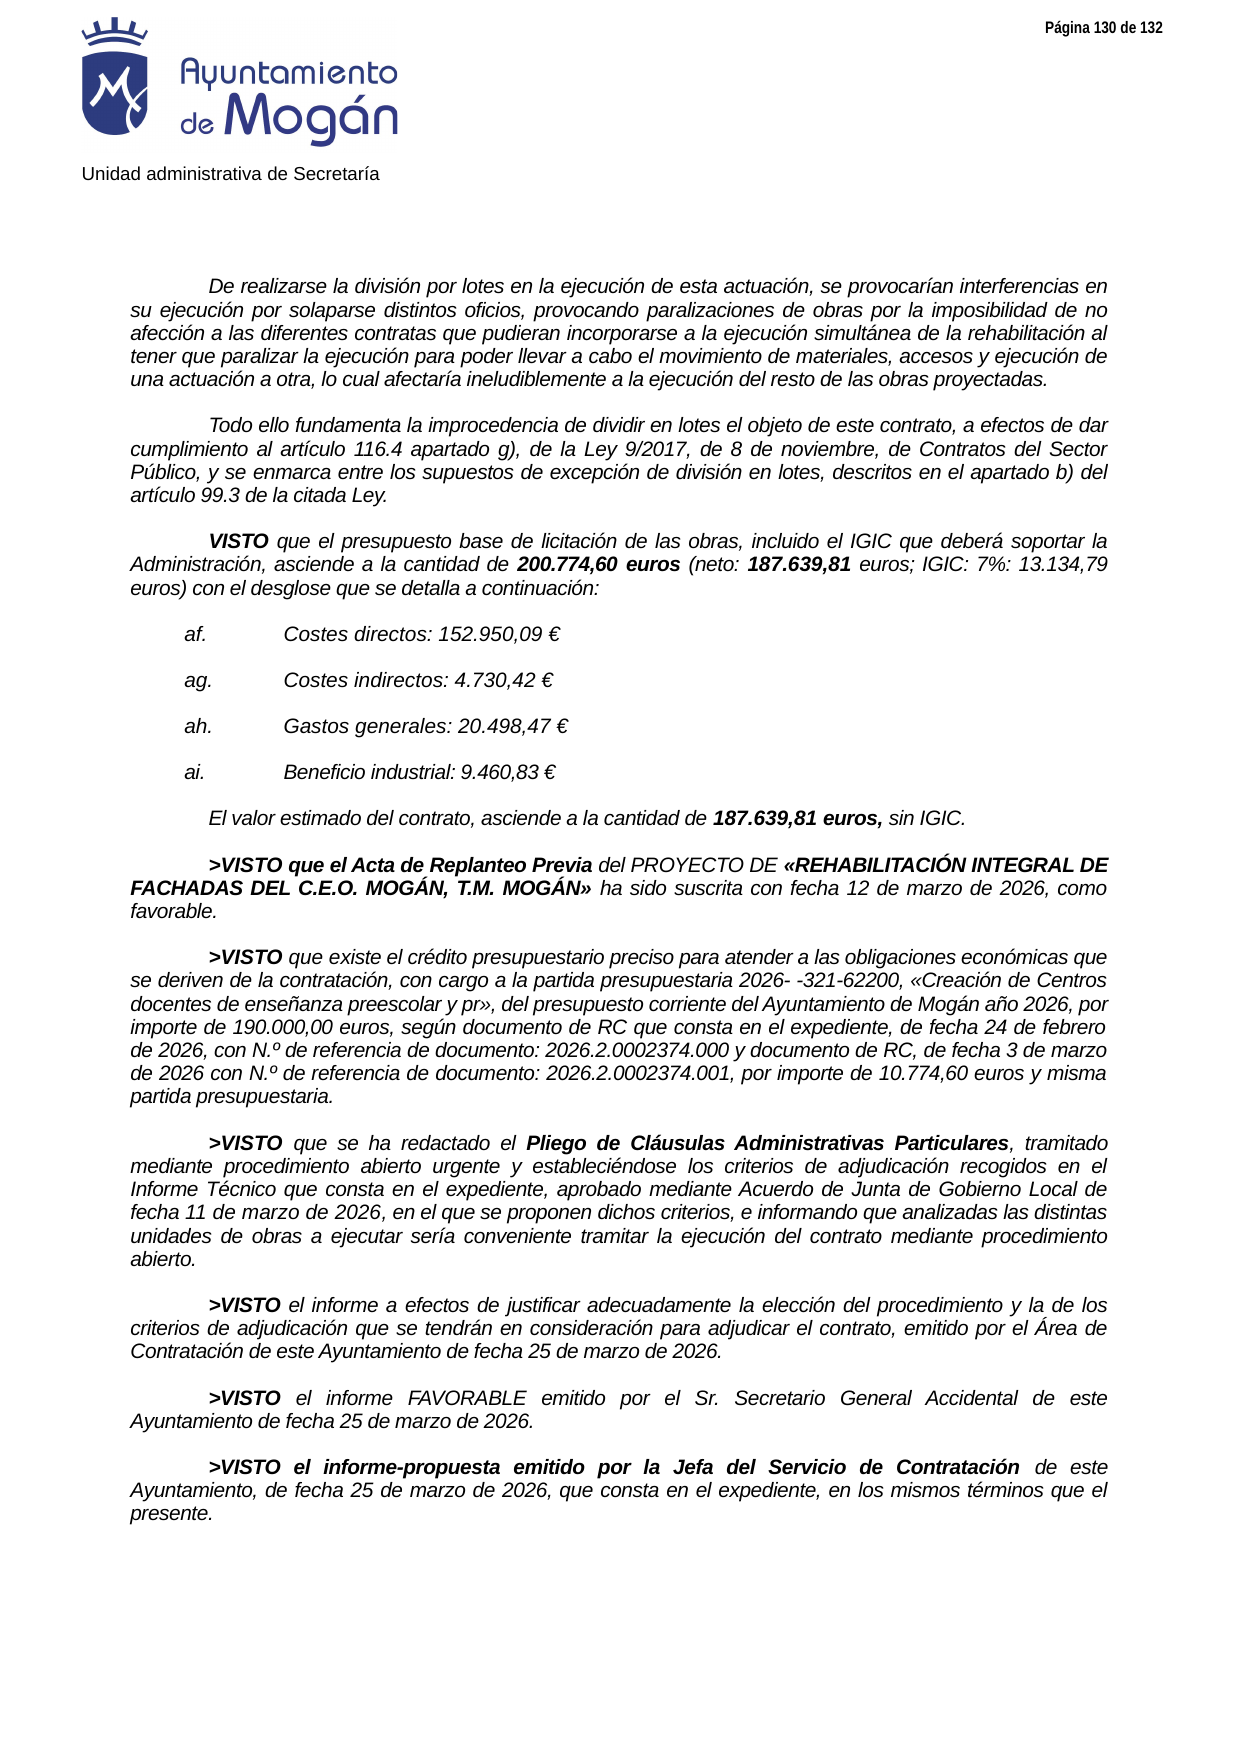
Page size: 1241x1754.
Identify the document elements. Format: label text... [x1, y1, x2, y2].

text VISTO que el presupuesto base de licitación de las obras, incluido el IGIC que deberá soportar la Administración, asciende a la cantidad de 200.774,60 euros (neto: 187.639,81 euros; IGIC: 7%: 13.134,79 euros) con el desglose que se detalla a continuación: [130, 530, 1110, 599]
text >VISTO que existe el crédito presupuestario preciso para atender a las obligaciones económicas que se deriven de la contratación, con cargo a la partida presupuestaria 2026- -321-62200, «Creación de Centros docentes de enseñanza preescolar y pr», del presupuesto corriente del Ayuntamiento de Mogán año 2026, por importe de 190.000,00 euros, según documento de RC que consta en el expediente, de fecha 24 de febrero de 2026, con N.º de referencia de documento: 2026.2.0002374.000 y documento de RC, de fecha 3 de marzo de 2026 con N.º de referencia de documento: 2026.2.0002374.001, por importe de 10.774,60 euros y misma partida presupuestaria. [130, 946, 1110, 1108]
text >VISTO el informe-propuesta emitido por la Jefa del Servicio de Contratación de este Ayuntamiento, de fecha 25 de marzo de 2026, que consta en el expediente, en los mismos términos que el presente. [130, 1456, 1110, 1525]
picture [81, 17, 398, 153]
list Gastos generales: 20.498,47 € [184, 715, 1110, 738]
text >VISTO que el Acta de Replanteo Previa del PROYECTO DE «REHABILITACIÓN INTEGRAL DE FACHADAS DEL C.E.O. MOGÁN, T.M. MOGÁN» ha sido suscrita con fecha 12 de marzo de 2026, como favorable. [130, 853, 1110, 923]
text >VISTO el informe FAVORABLE emitido por el Sr. Secretario General Accidental de este Ayuntamiento de fecha 25 de marzo de 2026. [130, 1386, 1110, 1433]
text >VISTO el informe a efectos de justificar adecuadamente la elección del procedimiento y la de los criterios de adjudicación que se tendrán en consideración para adjudicar el contrato, emitido por el Área de Contratación de este Ayuntamiento de fecha 25 de marzo de 2026. [130, 1293, 1110, 1363]
list Costes indirectos: 4.730,42 € [184, 668, 1110, 692]
list Costes directos: 152.950,09 € [184, 622, 1110, 646]
text El valor estimado del contrato, asciende a la cantidad de 187.639,81 euros, sin IGIC. [130, 807, 1110, 830]
text Todo ello fundamenta la improcedencia de dividir en lotes el objeto de este contrato, a efectos de dar cumplimiento al artículo 116.4 apartado g), de la Ley 9/2017, de 8 de noviembre, de Contratos del Sector Público, y se enmarca entre los supuestos de excepción de división en lotes, descritos en el apartado b) del artículo 99.3 de la citada Ley. [130, 414, 1110, 507]
text De realizarse la división por lotes en la ejecución de esta actuación, se provocarían interferencias en su ejecución por solaparse distintos oficios, provocando paralizaciones de obras por la imposibilidad de no afección a las diferentes contratas que pudieran incorporarse a la ejecución simultánea de la rehabilitación al tener que paralizar la ejecución para poder llevar a cabo el movimiento de materiales, accesos y ejecución de una actuación a otra, lo cual afectaría ineludiblemente a la ejecución del resto de las obras proyectadas. [130, 275, 1110, 391]
list Beneficio industrial: 9.460,83 € [184, 761, 1110, 784]
text >VISTO que se ha redactado el Pliego de Cláusulas Administrativas Particulares, tramitado mediante procedimiento abierto urgente y estableciéndose los criterios de adjudicación recogidos en el Informe Técnico que consta en el expediente, aprobado mediante Acuerdo de Junta de Gobierno Local de fecha 11 de marzo de 2026, en el que se proponen dichos criterios, e informando que analizadas las distintas unidades de obras a ejecutar sería conveniente tramitar la ejecución del contrato mediante procedimiento abierto. [130, 1131, 1110, 1271]
